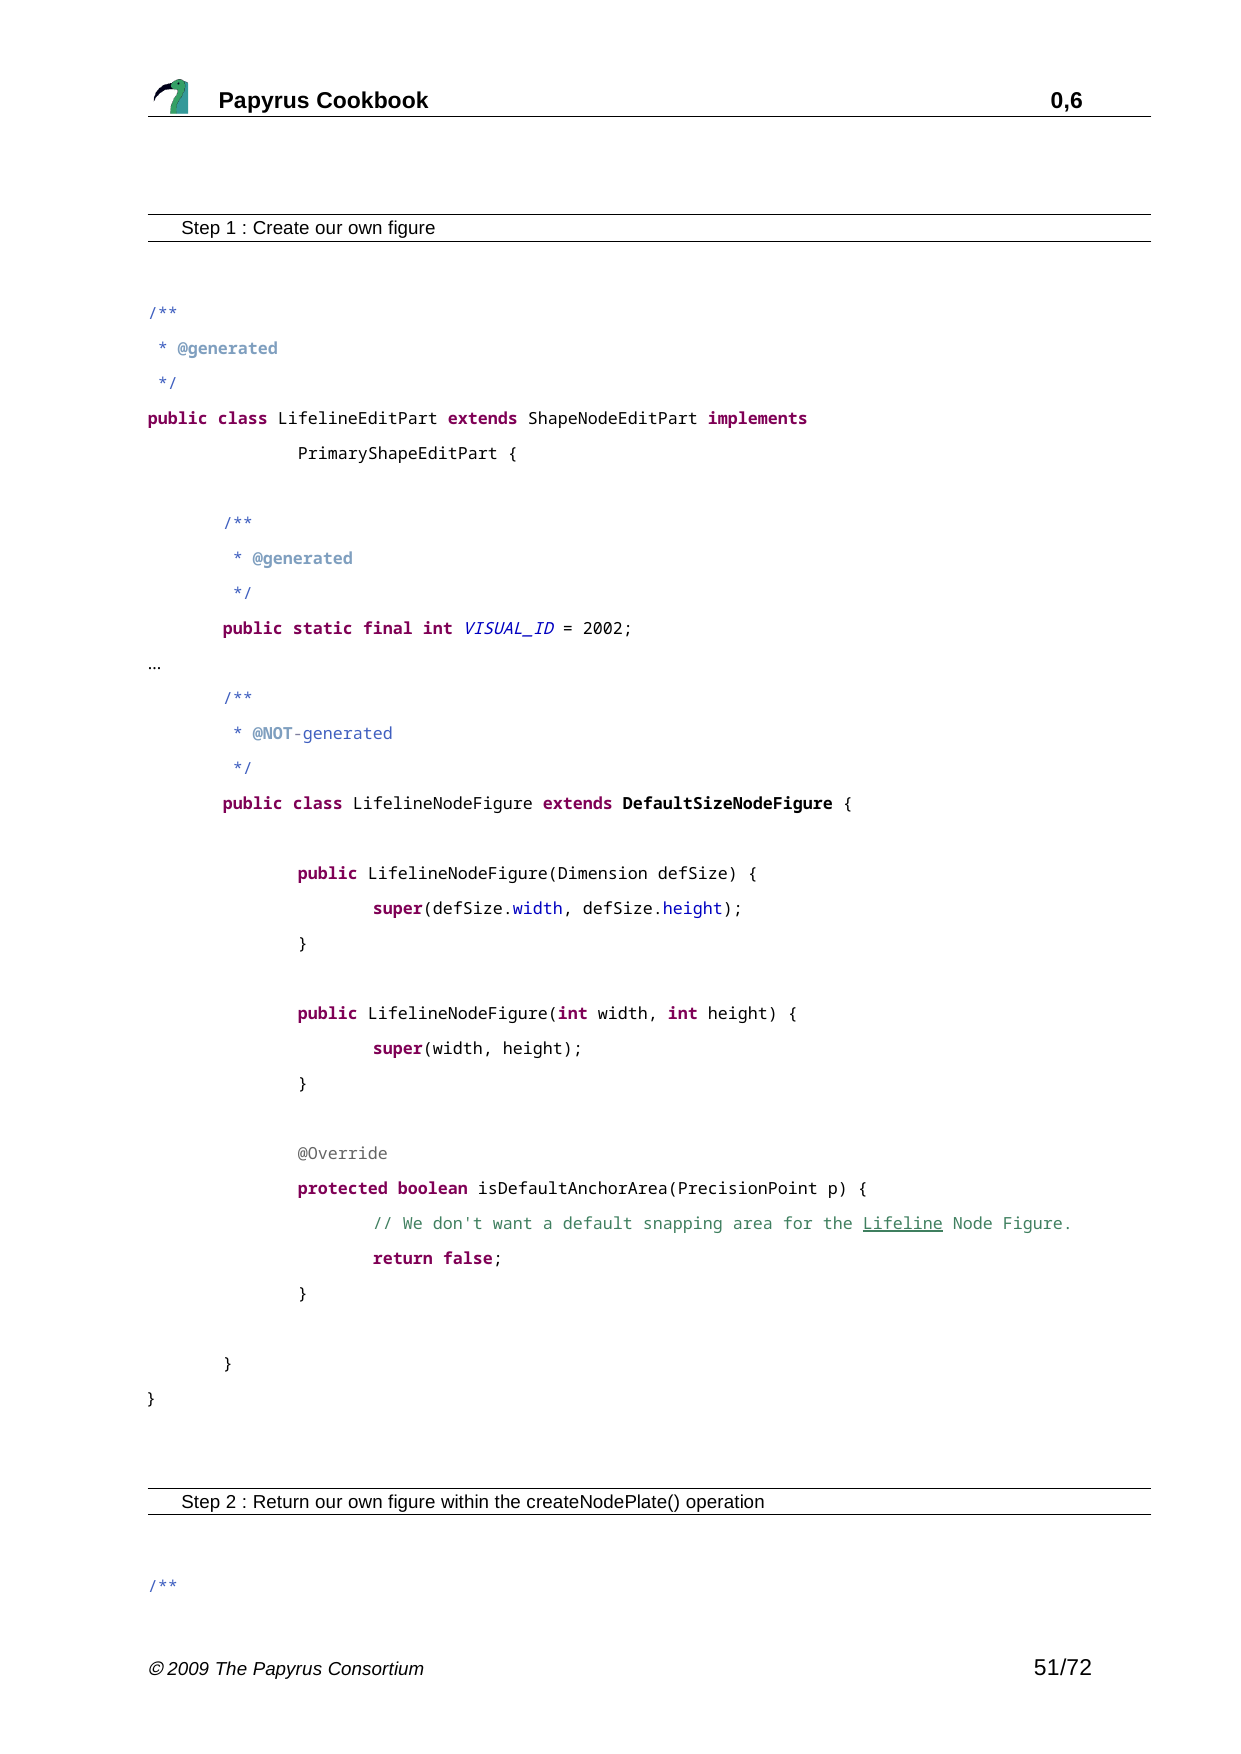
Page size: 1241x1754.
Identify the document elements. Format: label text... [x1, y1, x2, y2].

text * @generated [148, 547, 1151, 569]
text public LifelineNodeFigure(int width, int height) { [148, 1002, 1151, 1024]
text public class LifelineEditPart extends ShapeNodeEditPart implements [148, 407, 1151, 429]
text */ [148, 582, 1151, 604]
text */ [148, 757, 1151, 779]
text ... [148, 652, 1151, 674]
text public class LifelineNodeFigure extends DefaultSizeNodeFigure { [148, 792, 1151, 814]
text // We don't want a default snapping area for the Lifeline Node Figure. [148, 1212, 1151, 1234]
text } [148, 932, 1151, 954]
text /** [148, 512, 1151, 534]
text } [148, 1282, 1151, 1304]
text super(width, height); [148, 1037, 1151, 1059]
text public static final int VISUAL_ID = 2002; [148, 617, 1151, 639]
text protected boolean isDefaultAnchorArea(PrecisionPoint p) { [148, 1177, 1151, 1199]
text } [148, 1352, 1151, 1374]
subtitle Step 1 : Create our own figure [148, 215, 1151, 241]
text PrimaryShapeEditPart { [148, 442, 1151, 464]
text /** [148, 302, 1151, 324]
text super(defSize.width, defSize.height); [148, 897, 1151, 919]
text } [148, 1072, 1151, 1094]
text return false; [148, 1247, 1151, 1269]
picture [153, 79, 189, 114]
subtitle Step 2 : Return our own figure within the createNodePlate() operation [148, 1489, 1151, 1514]
text } [148, 1387, 1151, 1409]
text /** [148, 1575, 1151, 1598]
text @Override [148, 1142, 1151, 1164]
text public LifelineNodeFigure(Dimension defSize) { [148, 862, 1151, 884]
text */ [148, 372, 1151, 394]
text * @NOT-generated [148, 722, 1151, 744]
text /** [148, 687, 1151, 709]
text * @generated [148, 337, 1151, 359]
